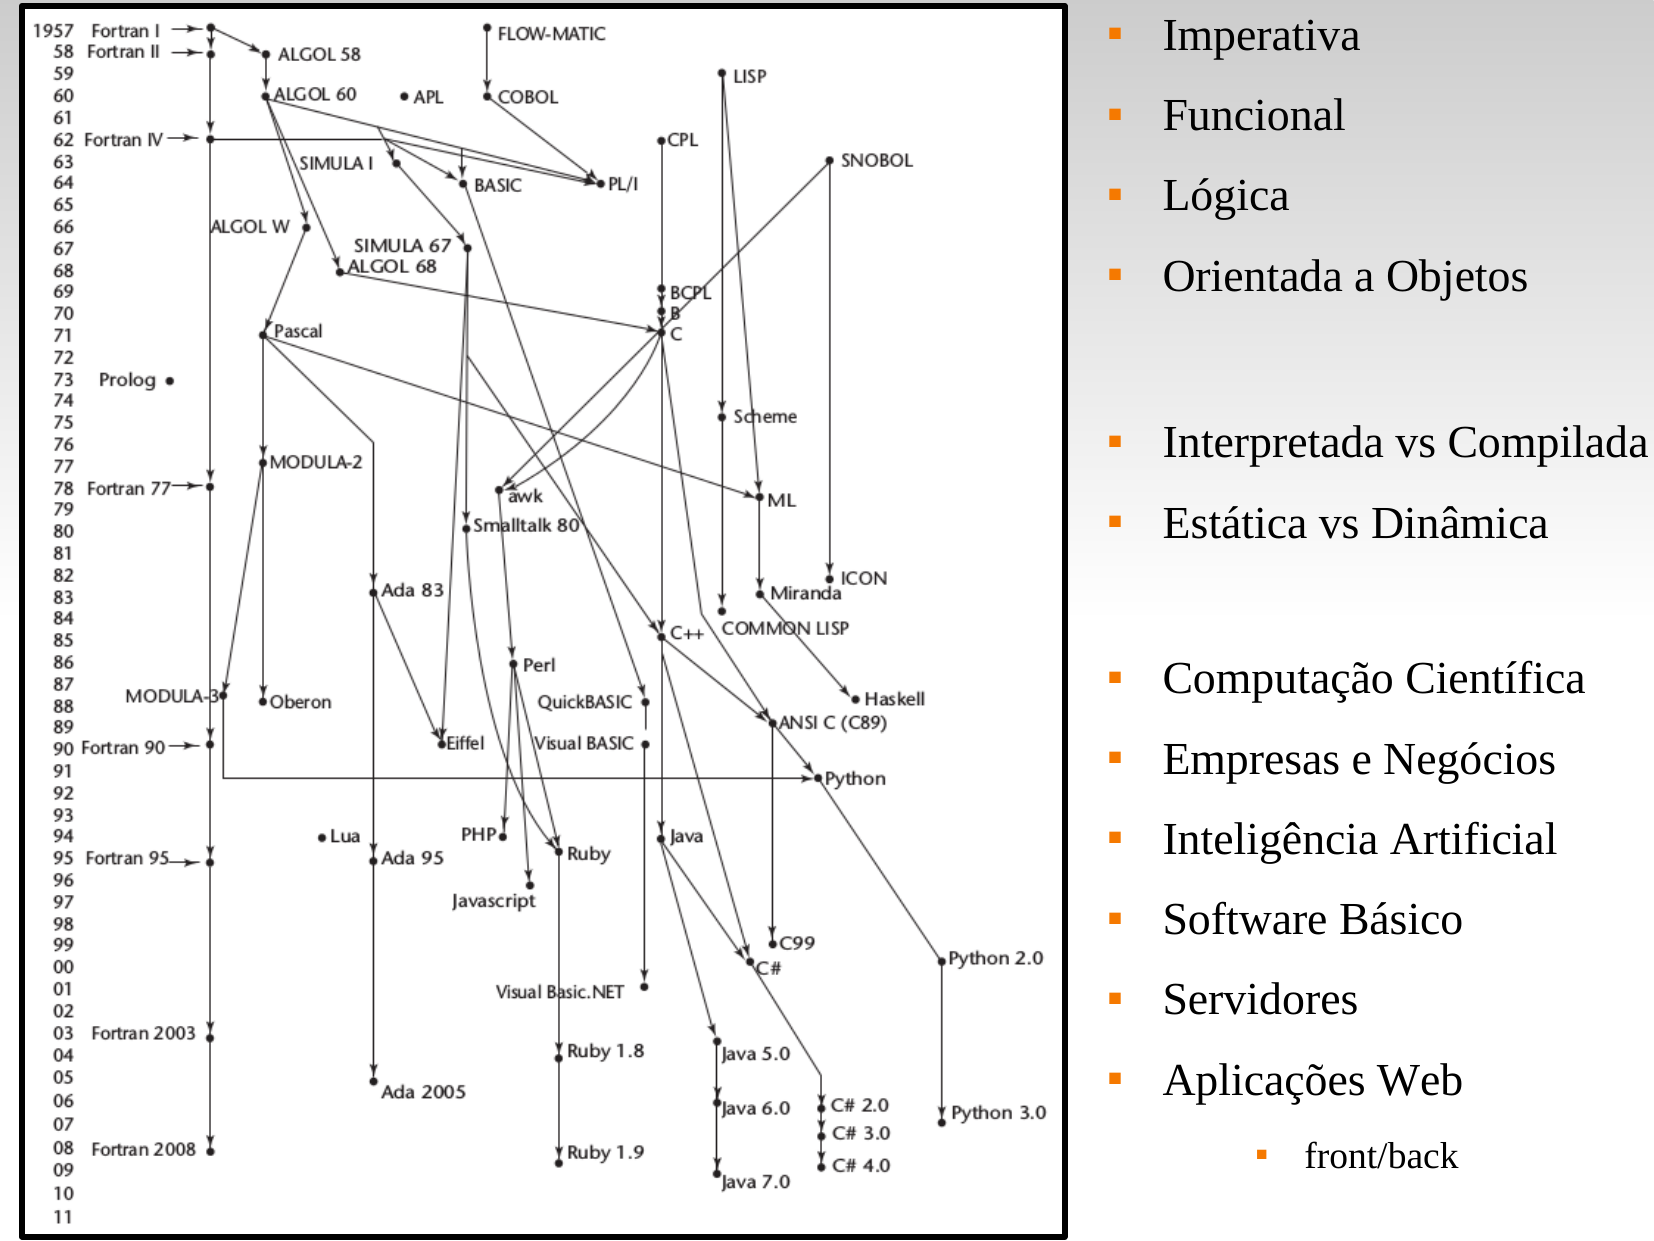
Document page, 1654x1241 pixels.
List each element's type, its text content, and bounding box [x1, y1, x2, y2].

picture [24, 8, 1062, 1234]
list Interpretada vs Compilada Estática vs Dinâmica [1020, 417, 1654, 629]
list Imperativa Funcional Lógica Orientada a Objetos [1020, 9, 1633, 341]
list Computação Científica Empresas e Negócios Inteligência Artificial Software Básico Servidores Aplicações Web front/back [1020, 653, 1633, 1210]
